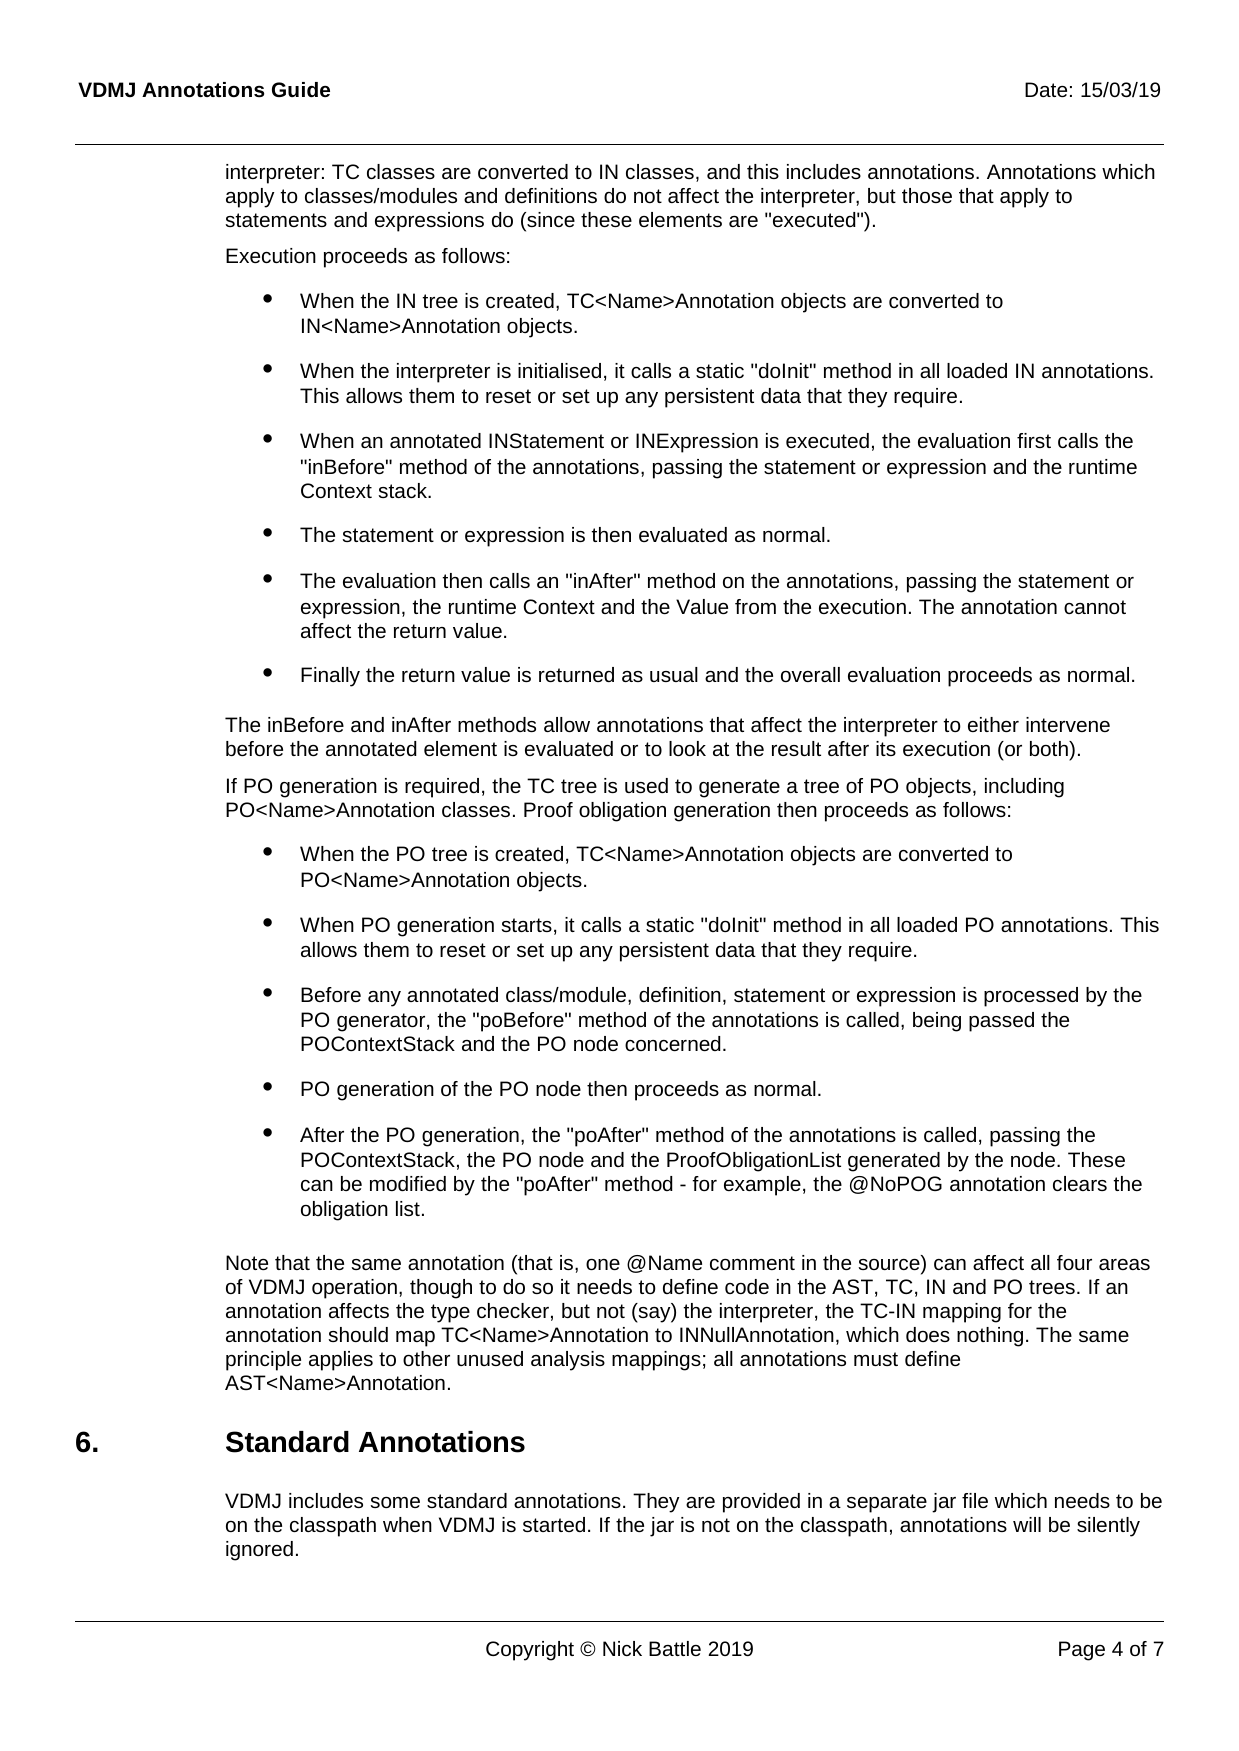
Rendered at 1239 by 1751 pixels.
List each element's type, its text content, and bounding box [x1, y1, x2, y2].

list The evaluation then calls an "inAfter" method on the annotations, passing the statement or expression, the runtime Context and the Value from the execution. The annotation cannot affect the return value. [262, 561, 1164, 643]
text The inBefore and inAfter methods allow annotations that affect the interpreter to either intervene before the annotated element is evaluated or to look at the result after its execution (or both). [225, 713, 1164, 761]
text interpreter: TC classes are converted to IN classes, and this includes annotations. Annotations which apply to classes/modules and definitions do not affect the interpreter, but those that apply to statements and expressions do (since these elements are "executed"). [225, 160, 1164, 232]
list Before any annotated class/module, definition, statement or expression is processed by the PO generator, the "poBefore" method of the annotations is called, being passed the POContextStack and the PO node concerned. [262, 974, 1164, 1056]
list PO generation of the PO node then proceeds as normal. [262, 1069, 1164, 1102]
list The statement or expression is then evaluated as normal. [262, 515, 1164, 549]
text Note that the same annotation (that is, one @Name comment in the source) can affect all four areas of VDMJ operation, though to do so it needs to define code in the AST, TC, IN and PO trees. If an annotation affects the type checker, but not (say) the interpreter, the TC-IN mapping for the annotation should map TC<Name>Annotation to INNullAnnotation, which does nothing. The same principle applies to other unused analysis mappings; all annotations must define AST<Name>Annotation. [225, 1251, 1164, 1395]
text If PO generation is required, the TC tree is used to generate a tree of PO objects, including PO<Name>Annotation classes. Proof obligation generation then proceeds as follows: [225, 774, 1164, 822]
text VDMJ includes some standard annotations. They are provided in a separate jar file which needs to be on the classpath when VDMJ is started. If the jar is not on the classpath, annotations will be silently ignored. [225, 1489, 1164, 1561]
list When an annotated INStatement or INExpression is executed, the evaluation first calls the "inBefore" method of the annotations, passing the statement or expression and the runtime Context stack. [262, 421, 1164, 503]
list When the interpreter is initialised, it calls a static "doInit" method in all loaded IN annotations. This allows them to reset or set up any persistent data that they require. [262, 351, 1164, 408]
subtitle Standard Annotations [75, 1425, 1164, 1459]
list When the PO tree is created, TC<Name>Annotation objects are converted to PO<Name>Annotation objects. [262, 834, 1164, 892]
list Finally the return value is returned as usual and the overall evaluation proceeds as normal. [262, 655, 1164, 689]
list When the IN tree is created, TC<Name>Annotation objects are converted to IN<Name>Annotation objects. [262, 281, 1164, 338]
text Execution proceeds as follows: [225, 244, 1164, 268]
list After the PO generation, the "poAfter" method of the annotations is called, passing the POContextStack, the PO node and the ProofObligationList generated by the node. These can be modified by the "poAfter" method - for example, the @NoPOG annotation clears the obligation list. [262, 1115, 1164, 1221]
list When PO generation starts, it calls a static "doInit" method in all loaded PO annotations. This allows them to reset or set up any persistent data that they require. [262, 904, 1164, 962]
